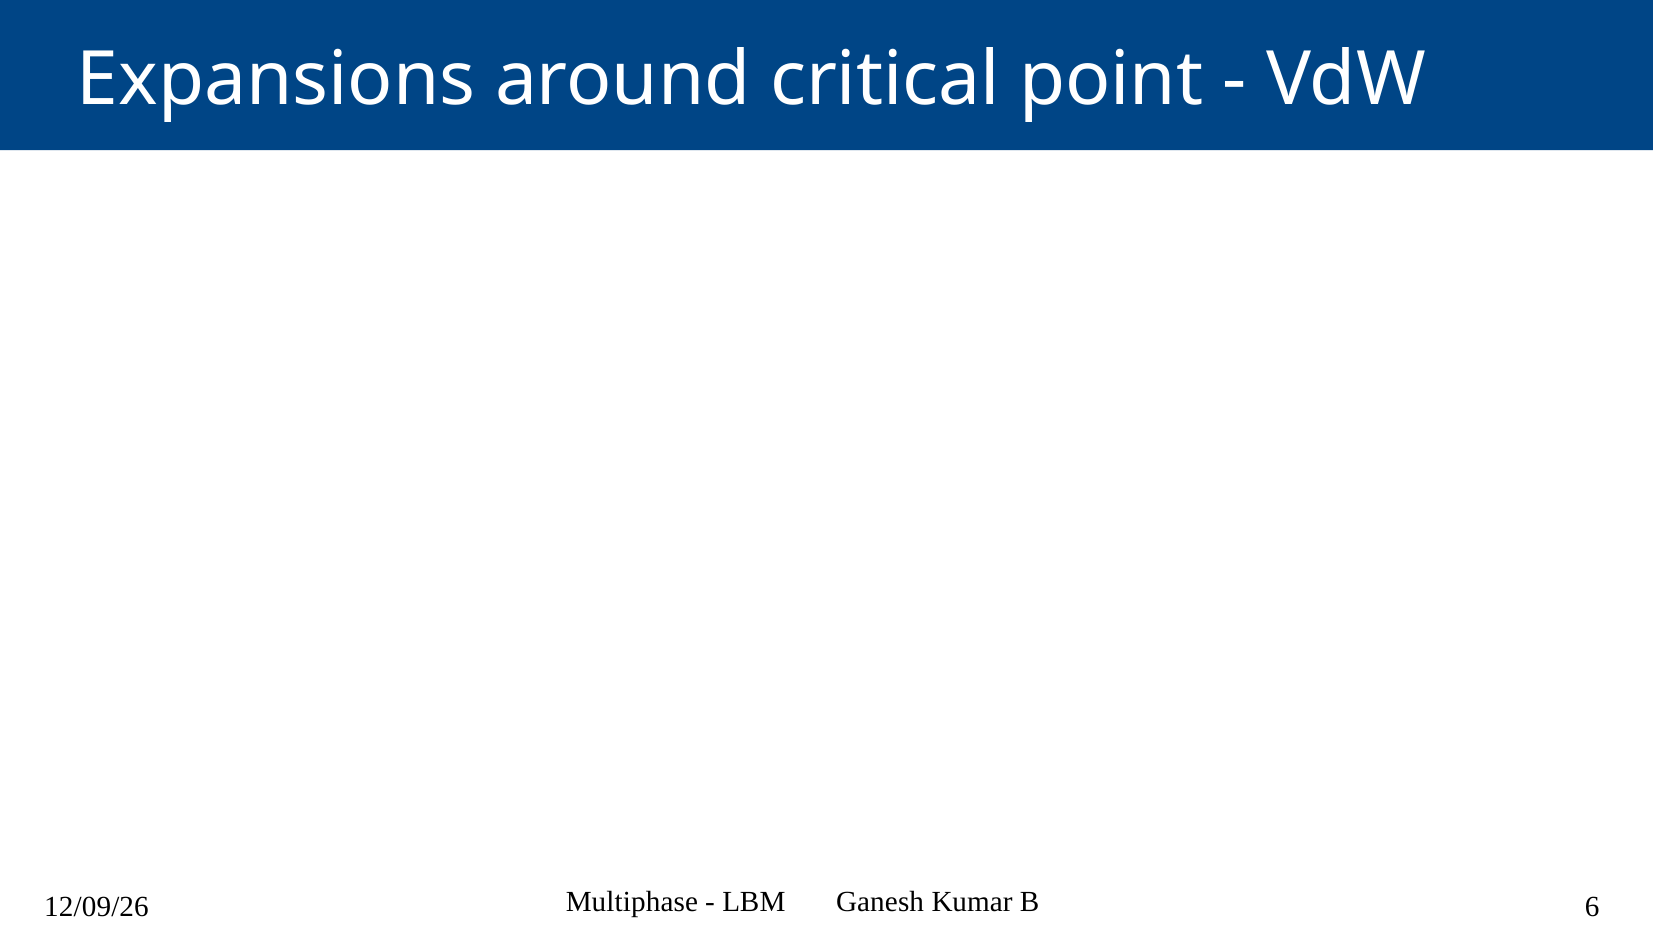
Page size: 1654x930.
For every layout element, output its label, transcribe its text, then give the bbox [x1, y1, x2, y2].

title Expansions around critical point - VdW [0, 0, 1653, 151]
